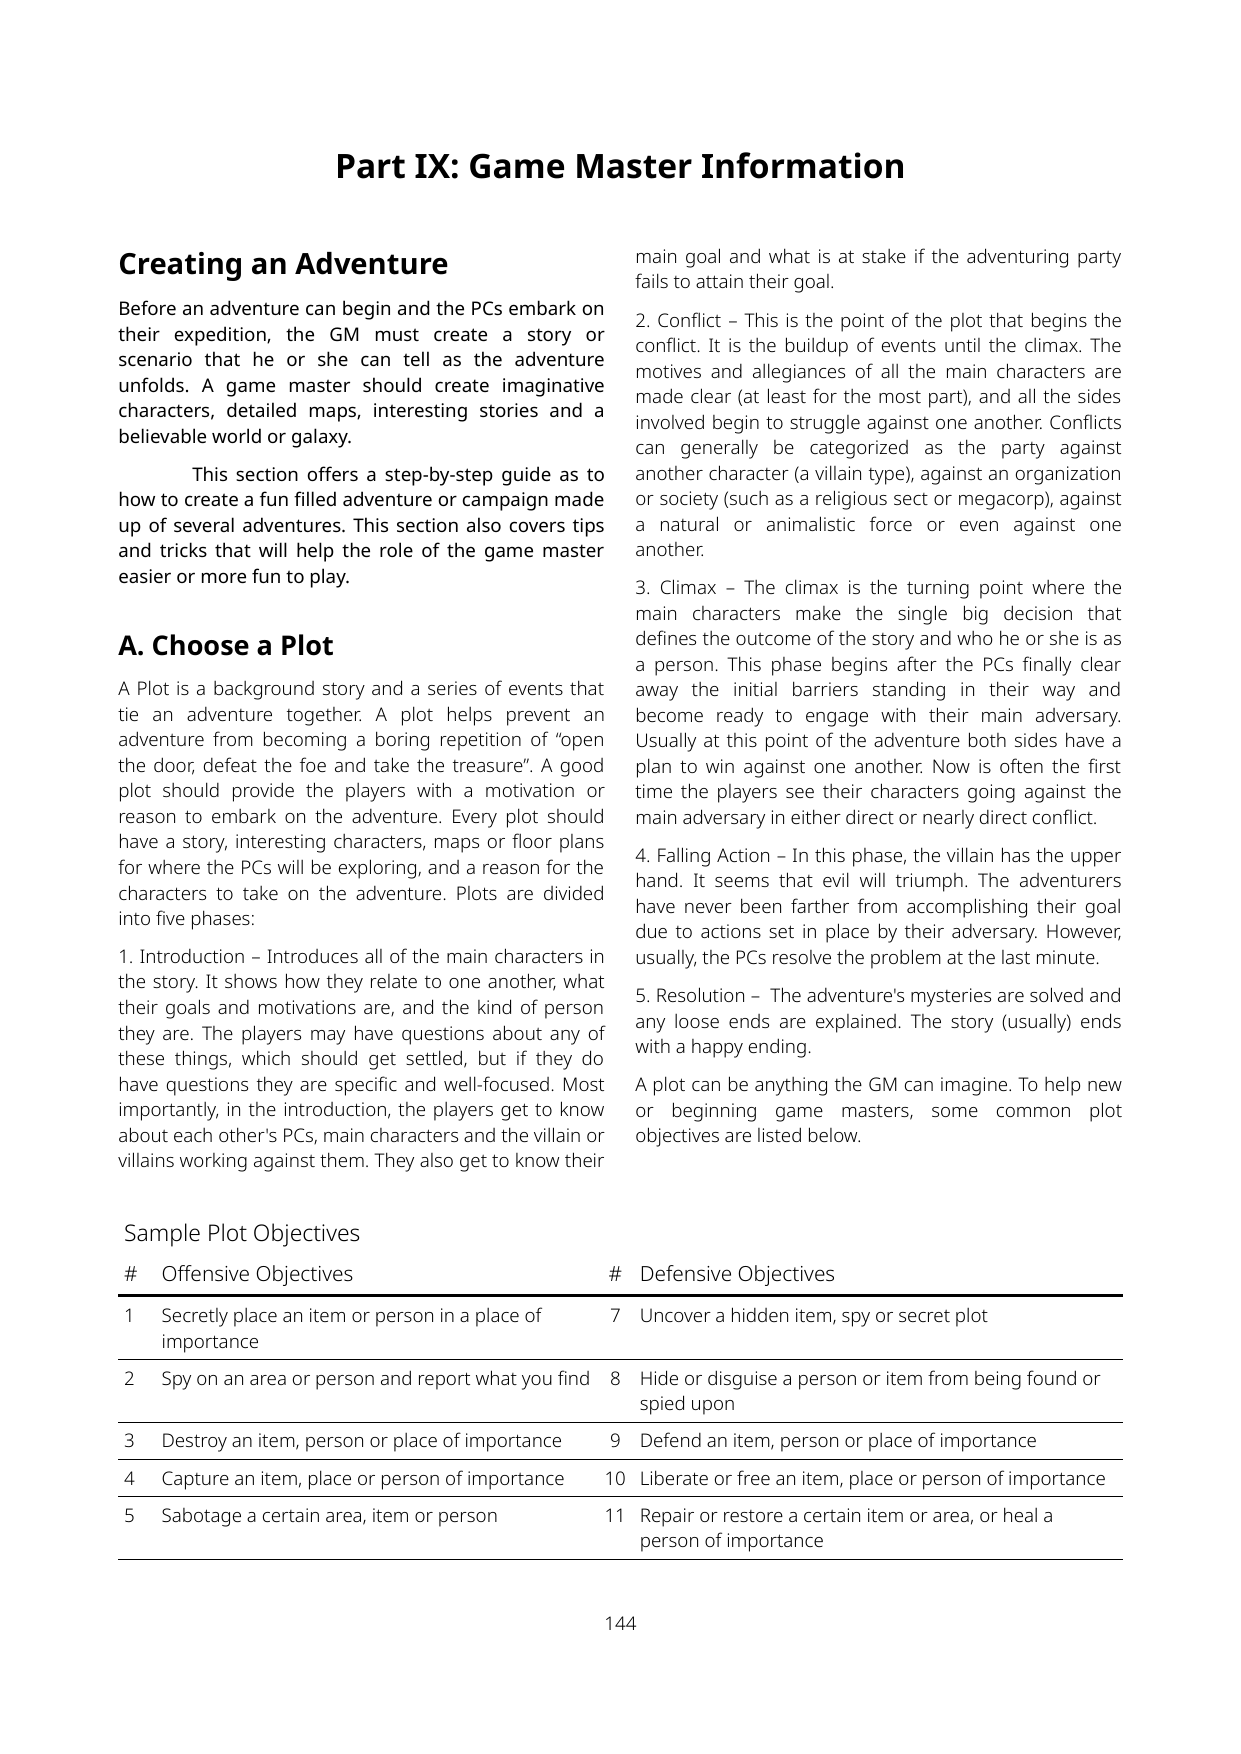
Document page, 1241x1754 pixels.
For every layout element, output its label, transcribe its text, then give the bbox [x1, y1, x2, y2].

table_cell Liberate or free an item, place or person of importance [634, 1460, 1123, 1496]
table_cell Capture an item, place or person of importance [156, 1460, 596, 1496]
table_cell 1 [118, 1297, 156, 1359]
table_cell Hide or disguise a person or item from being found or spied upon [634, 1360, 1123, 1422]
text Before an adventure can begin and the PCs embark on their expedition, the GM must create a story or scenario that he or she can tell as the adventure unfolds. A game master should create imaginative characters, detailed maps, interesting stories and a believable world or galaxy. [118, 296, 605, 449]
subtitle Creating an Adventure [118, 243, 605, 283]
text 3. Climax – The climax is the turning point where the main characters make the single big decision that defines the outcome of the story and who he or she is as a person. This phase begins after the PCs finally clear away the initial barriers standing in their way and become ready to engage with their main adversary. Usually at this point of the adventure both sides have a plan to win against one another. Now is often the first time the players see their characters going against the main adversary in either direct or nearly direct conflict. [635, 574, 1122, 830]
text 4. Falling Action – In this phase, the villain has the upper hand. It seems that evil will triumph. The adventurers have never been farther from accomplishing their goal due to actions set in place by their adversary. However, usually, the PCs resolve the problem at the last minute. [635, 842, 1122, 970]
table_cell 11 [596, 1497, 634, 1559]
text This section offers a step-by-step guide as to how to create a fun filled adventure or campaign made up of several adventures. This section also covers tips and tricks that will help the role of the game master easier or more fun to play. [118, 461, 605, 589]
table_cell Spy on an area or person and report what you find [156, 1360, 596, 1422]
table_cell Secretly place an item or person in a place of importance [156, 1297, 596, 1359]
table_cell Defensive Objectives [634, 1254, 1123, 1294]
text A Plot is a background story and a series of events that tie an adventure together. A plot helps prevent an adventure from becoming a boring repetition of “open the door, defeat the foe and take the treasure”. A good plot should provide the players with a motivation or reason to embark on the adventure. Every plot should have a story, interesting characters, maps or floor plans for where the PCs will be exploring, and a reason for the characters to take on the adventure. Plots are divided into five phases: [118, 676, 605, 931]
table_cell Destroy an item, person or place of importance [156, 1423, 596, 1459]
table_cell Uncover a hidden item, spy or secret plot [634, 1297, 1123, 1359]
table_cell Sabotage a certain area, item or person [156, 1497, 596, 1559]
table_cell 3 [118, 1423, 156, 1459]
table_cell Repair or restore a certain item or area, or heal a person of importance [634, 1497, 1123, 1559]
table_cell # [596, 1254, 634, 1294]
text 5. Resolution – The adventure's mysteries are solved and any loose ends are explained. The story (usually) ends with a happy ending. [635, 982, 1122, 1059]
text 2. Conflict – This is the point of the plot that begins the conflict. It is the buildup of events until the climax. The motives and allegiances of all the main characters are made clear (at least for the most part), and all the sides involved begin to struggle against one another. Conflicts can generally be categorized as the party against another character (a villain type), against an organization or society (such as a religious sect or megacorp), against a natural or animalistic force or even against one another. [635, 307, 1122, 562]
table_cell 7 [596, 1297, 634, 1359]
table_cell 5 [118, 1497, 156, 1559]
table_cell 8 [596, 1360, 634, 1422]
table_cell 10 [596, 1460, 634, 1496]
table_cell 2 [118, 1360, 156, 1422]
table_cell Offensive Objectives [156, 1254, 596, 1294]
table_cell Defend an item, person or place of importance [634, 1423, 1123, 1459]
text 1. Introduction – Introduces all of the main characters in the story. It shows how they relate to one another, what their goals and motivations are, and the kind of person they are. The players may have questions about any of these things, which should get settled, but if they do have questions they are specific and well-focused. Most importantly, in the introduction, the players get to know about each other's PCs, main characters and the villain or villains working against them. They also get to know their [118, 943, 605, 1173]
subtitle A. Choose a Plot [118, 626, 605, 663]
table_cell 4 [118, 1460, 156, 1496]
table_cell # [118, 1254, 156, 1294]
text A plot can be anything the GM can imagine. To help new or beginning game masters, some common plot objectives are listed below. [635, 1071, 1122, 1148]
text main goal and what is at stake if the adventuring party fails to attain their goal. [635, 243, 1122, 294]
table_header Sample Plot Objectives [118, 1211, 1123, 1254]
table_cell 9 [596, 1423, 634, 1459]
